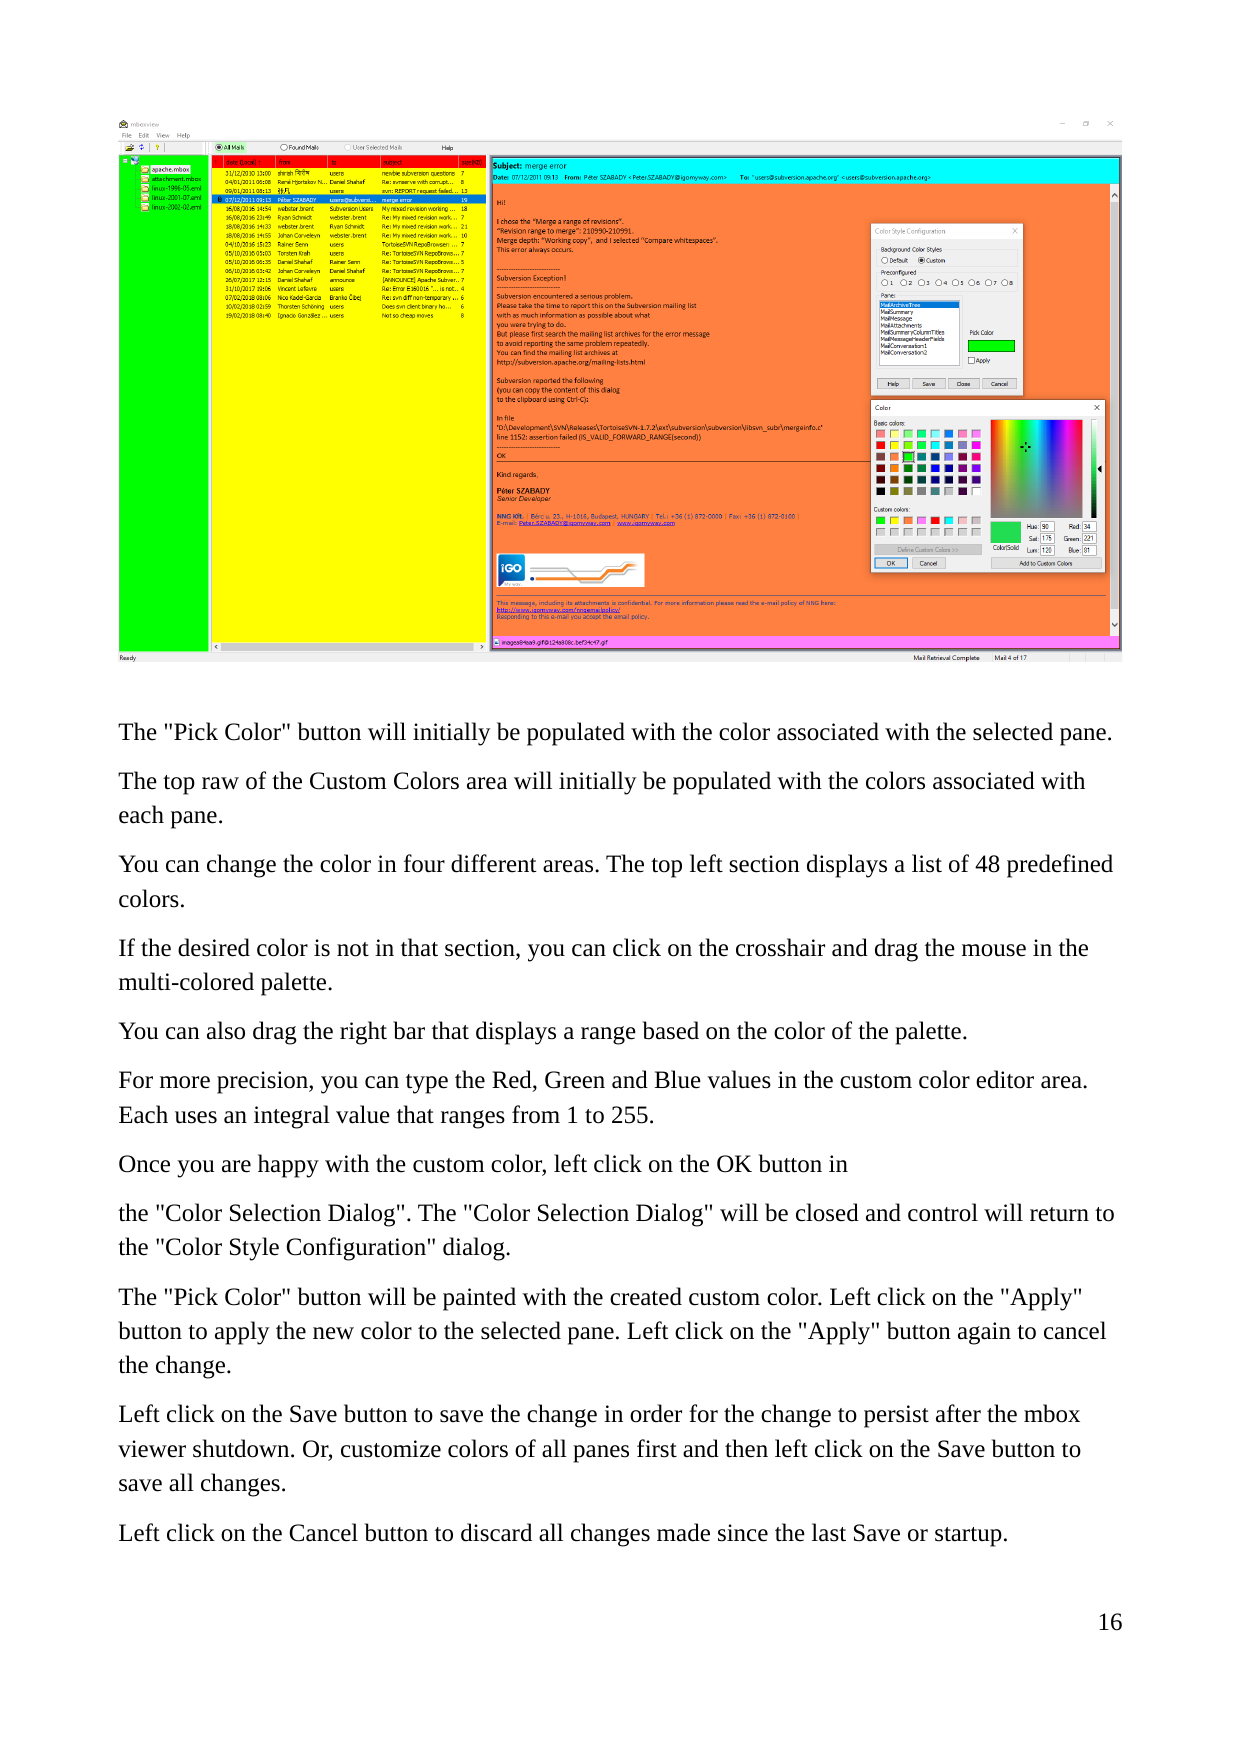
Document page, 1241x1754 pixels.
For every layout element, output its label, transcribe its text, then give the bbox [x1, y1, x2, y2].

picture [118, 118, 1123, 662]
text For more precision, you can type the Red, Green and Blue values in the custom color editor area. Each uses an integral value that ranges from 1 to 255. [118, 1065, 1122, 1129]
text Left click on the Cancel button to discard all changes made since the last Save or startup. [118, 1518, 1122, 1546]
text You can also drag the right bar that displays a range based on the color of the palette. [118, 1016, 1122, 1045]
text Left click on the Save button to save the change in order for the change to persist after the mbox viewer shutdown. Or, customize colors of all panes first and then left click on the Save button to save all changes. [118, 1399, 1122, 1497]
text If the desired color is not in that section, you can click on the crosshair and drag the mouse in the multi-colored palette. [118, 933, 1122, 996]
text The "Pick Color" button will be painted with the created custom color. Left click on the "Apply" button to apply the new color to the selected pane. Left click on the "Apply" button again to cancel the change. [118, 1282, 1122, 1379]
text the "Color Selection Dialog". The "Color Selection Dialog" will be closed and control will return to the "Color Style Configuration" dialog. [118, 1198, 1122, 1261]
text Once you are happy with the custom color, left click on the OK button in [118, 1149, 1122, 1178]
text The top raw of the Custom Colors area will initially be populated with the colors associated with each pane. [118, 766, 1122, 829]
text The "Pick Color" button will initially be populated with the color associated with the selected pane. [118, 717, 1122, 745]
text You can change the color in four different areas. The top left section displays a list of 48 predefined colors. [118, 849, 1122, 912]
